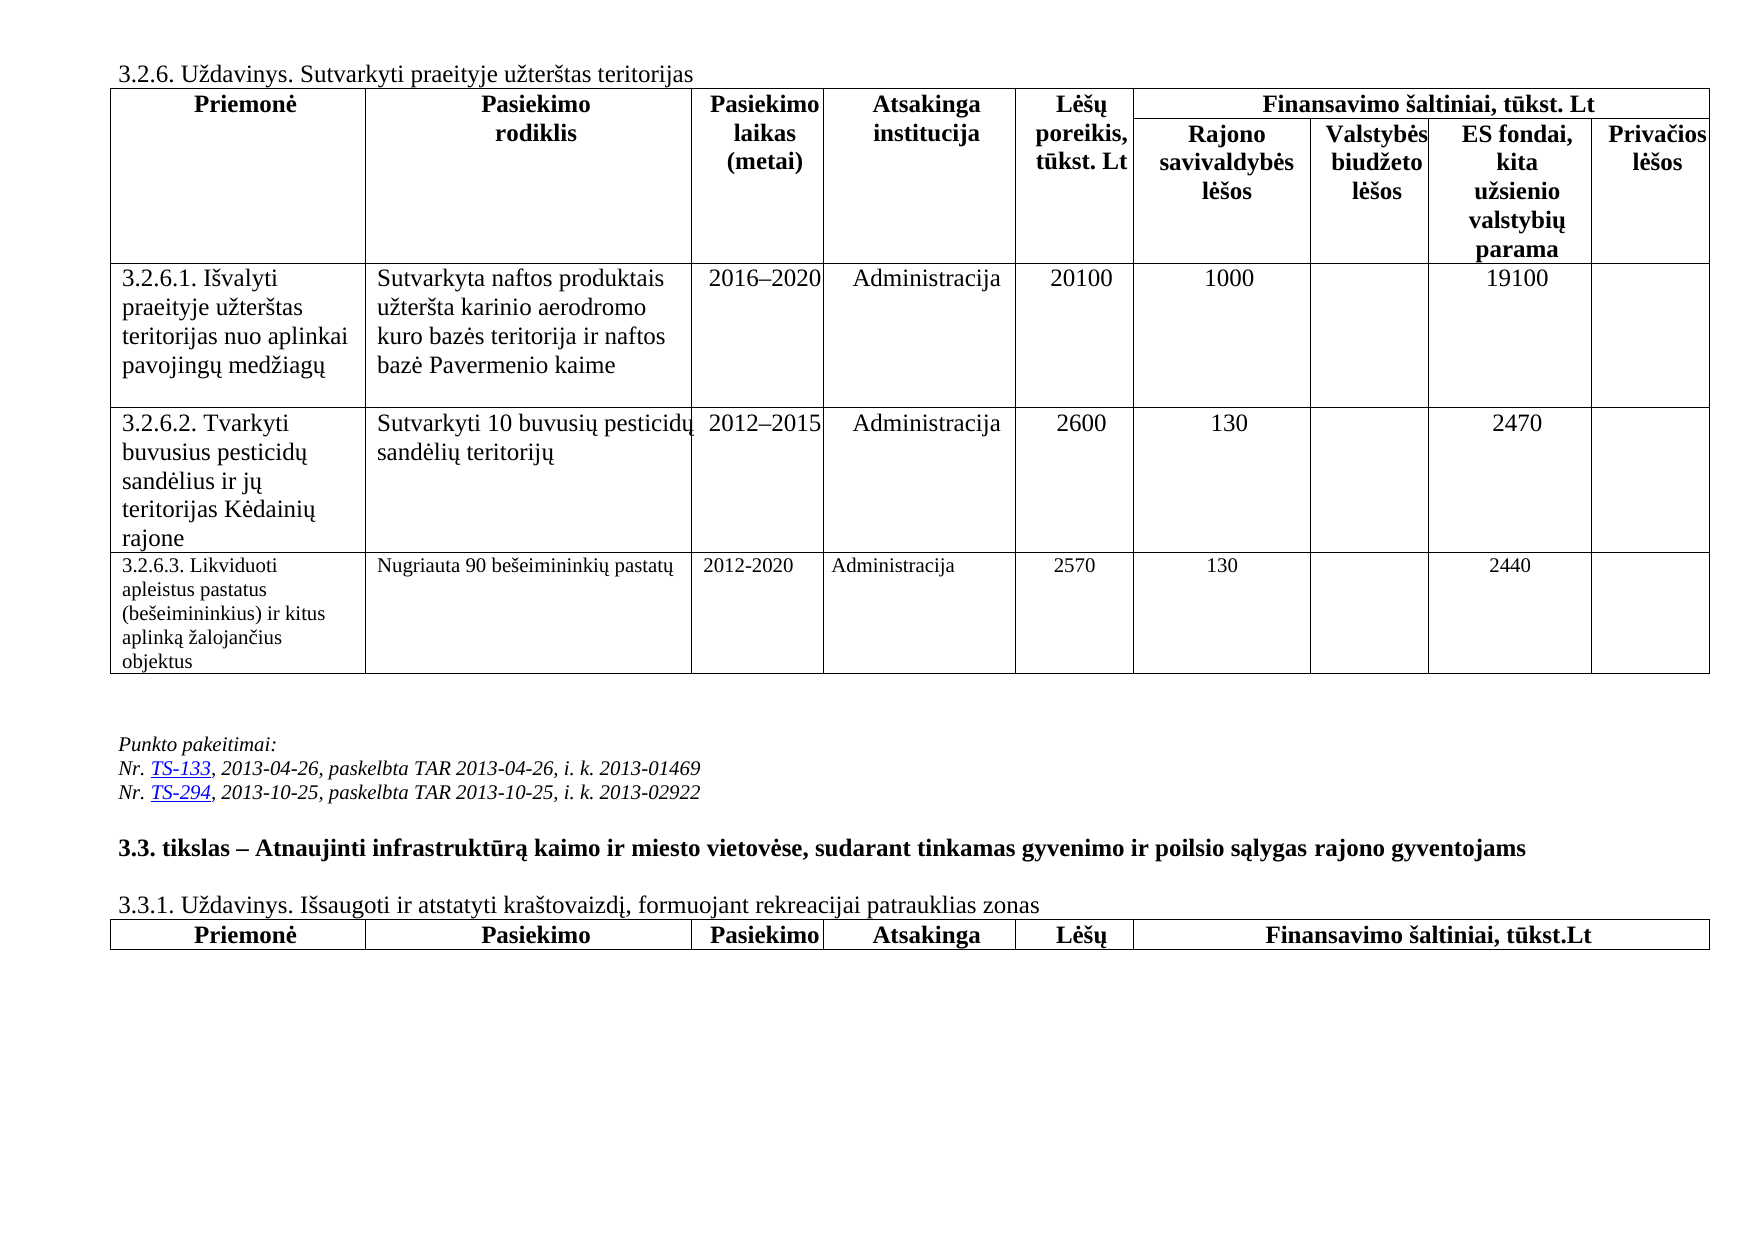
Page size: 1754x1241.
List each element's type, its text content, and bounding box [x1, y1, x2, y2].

table_cell Administracija [824, 408, 1015, 552]
table_header Atsakinga [824, 920, 1015, 949]
table_cell 2470 [1429, 408, 1591, 552]
table_cell 3.2.6.1. Išvalyti praeityje užterštas teritorijas nuo aplinkai pavojingų medžiagų [111, 264, 365, 407]
table_cell ES fondai, kita užsienio valstybių parama [1429, 119, 1591, 262]
table_header Priemonė [111, 920, 365, 949]
text 3.3.1. Uždavinys. Išsaugoti ir atstatyti kraštovaizdį, formuojant rekreacijai patrauklias zonas [118, 890, 1650, 919]
table_header Lėšų poreikis, tūkst. Lt [1016, 89, 1133, 262]
table_cell 19100 [1429, 264, 1591, 407]
table_cell 20100 [1016, 264, 1133, 407]
table_header Pasiekimo rodiklis [366, 89, 691, 262]
table_header Pasiekimo [366, 920, 691, 949]
table_cell [1311, 264, 1428, 407]
table_cell [1311, 553, 1428, 673]
text 3.3. tikslas – Atnaujinti infrastruktūrą kaimo ir miesto vietovėse, sudarant tinkamas gyvenimo ir poilsio sąlygas rajono gyventojams [118, 833, 1636, 862]
table_cell 2440 [1429, 553, 1591, 673]
table_cell [1311, 408, 1428, 552]
table_cell Administracija [824, 553, 1015, 673]
table_cell Sutvarkyta naftos produktais užteršta karinio aerodromo kuro bazės teritorija ir naftos bazė Pavermenio kaime [366, 264, 691, 407]
text Punkto pakeitimai: [118, 732, 1636, 756]
table_cell 3.2.6.3. Likviduoti apleistus pastatus (bešeimininkius) ir kitus aplinką žalojančius objektus [111, 553, 365, 673]
table_cell 130 [1134, 408, 1310, 552]
table_header Atsakinga institucija [824, 89, 1015, 262]
table_cell 3.2.6.2. Tvarkyti buvusius pesticidų sandėlius ir jų teritorijas Kėdainių rajone [111, 408, 365, 552]
table_cell 2570 [1016, 553, 1133, 673]
table_header Pasiekimo [692, 920, 823, 949]
table_cell [1592, 553, 1709, 673]
table_cell [1592, 264, 1709, 407]
table_header Finansavimo šaltiniai, tūkst. Lt [1134, 89, 1709, 118]
table_header Pasiekimo laikas (metai) [692, 89, 823, 262]
table_cell Sutvarkyti 10 buvusių pesticidų sandėlių teritorijų [366, 408, 691, 552]
table_cell [1592, 408, 1709, 552]
table_cell 2016–2020 [692, 264, 823, 407]
table_cell 130 [1134, 553, 1310, 673]
table_header Finansavimo šaltiniai, tūkst.Lt [1134, 920, 1709, 949]
table_cell 2012–2015 [692, 408, 823, 552]
table_header Priemonė [111, 89, 365, 262]
table_cell Valstybės biudžeto lėšos [1311, 119, 1428, 262]
table_cell Privačios lėšos [1592, 119, 1709, 262]
table_cell 2012-2020 [692, 553, 823, 673]
text Nr. TS-133, 2013-04-26, paskelbta TAR 2013-04-26, i. k. 2013-01469 [118, 756, 1636, 780]
table_cell 1000 [1134, 264, 1310, 407]
text Nr. TS-294, 2013-10-25, paskelbta TAR 2013-10-25, i. k. 2013-02922 [118, 780, 1636, 804]
table_header Lėšų [1016, 920, 1133, 949]
table_cell 2600 [1016, 408, 1133, 552]
table_cell Administracija [824, 264, 1015, 407]
table_cell Nugriauta 90 bešeimininkių pastatų [366, 553, 691, 673]
text 3.2.6. Uždavinys. Sutvarkyti praeityje užterštas teritorijas [118, 59, 1636, 88]
table_cell Rajono savivaldybės lėšos [1134, 119, 1310, 262]
